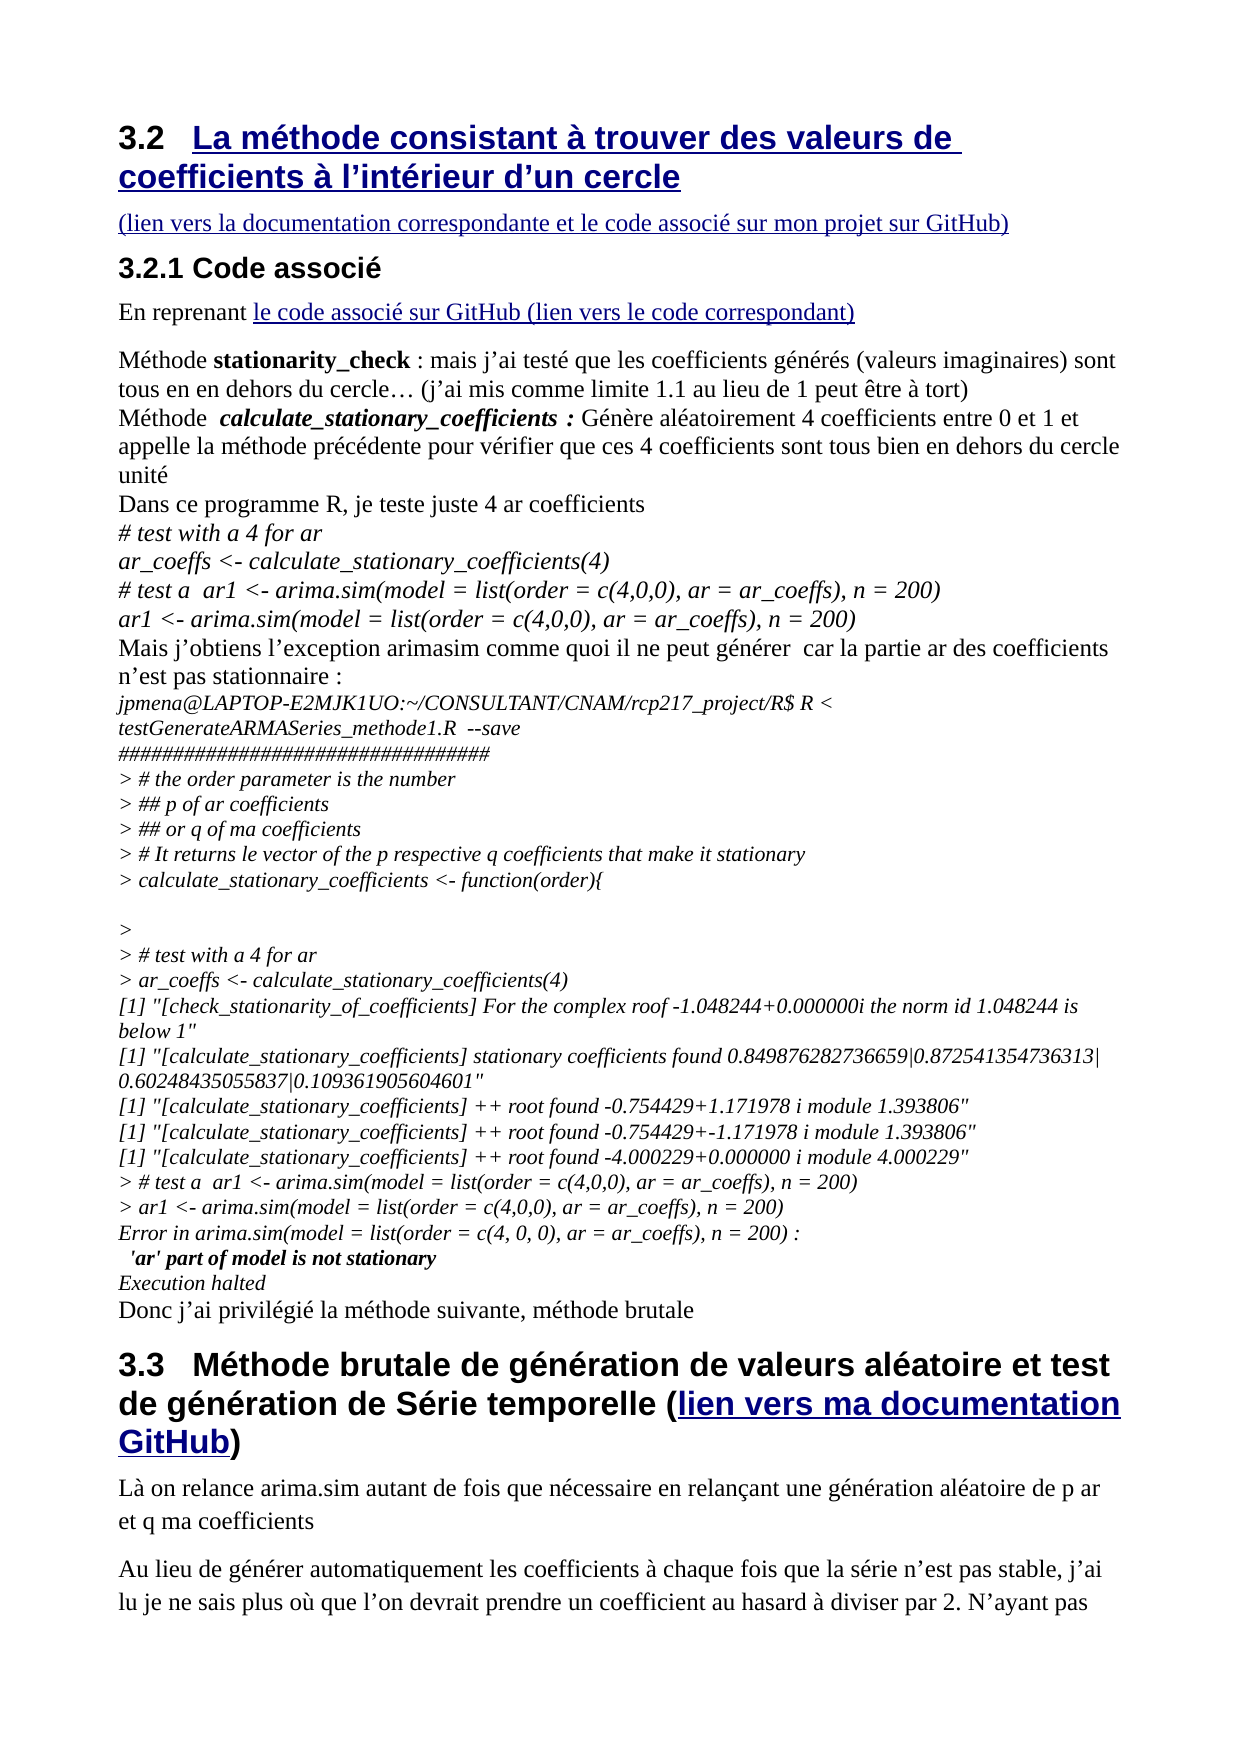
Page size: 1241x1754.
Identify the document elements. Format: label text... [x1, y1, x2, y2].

text ar_coeffs <- calculate_stationary_coefficients(4) [118, 546, 1122, 575]
text Méthode calculate_stationary_coefficients : Génère aléatoirement 4 coefficients entre 0 et 1 et appelle la méthode précédente pour vérifier que ces 4 coefficients sont tous bien en dehors du cercle unité [118, 403, 1122, 489]
text Au lieu de générer automatiquement les coefficients à chaque fois que la série n’est pas stable, j’ai lu je ne sais plus où que l’on devrait prendre un coefficient au hasard à diviser par 2. N’ayant pas [118, 1554, 1122, 1616]
text ################################## [118, 741, 1122, 766]
text > # the order parameter is the number [118, 766, 1122, 791]
text jpmena@LAPTOP-E2MJK1UO:~/CONSULTANT/CNAM/rcp217_project/R$ R < testGenerateARMASeries_methode1.R --save [118, 690, 1122, 741]
text > ar1 <- arima.sim(model = list(order = c(4,0,0), ar = ar_coeffs), n = 200) [118, 1194, 1122, 1219]
text > # It returns le vector of the p respective q coefficients that make it stationary [118, 841, 1122, 867]
text Error in arima.sim(model = list(order = c(4, 0, 0), ar = ar_coeffs), n = 200) : [118, 1219, 1122, 1245]
text ar1 <- arima.sim(model = list(order = c(4,0,0), ar = ar_coeffs), n = 200) [118, 604, 1122, 633]
text Donc j’ai privilégié la méthode suivante, méthode brutale [118, 1295, 1122, 1324]
text 'ar' part of model is not stationary [118, 1245, 1122, 1270]
text # test with a 4 for ar [118, 518, 1122, 546]
text [1] "[calculate_stationary_coefficients] stationary coefficients found 0.849876282736659|0.872541354736313|0.60248435055837|0.109361905604601" [118, 1043, 1122, 1093]
subtitle Code associé [118, 251, 1122, 285]
text > ar_coeffs <- calculate_stationary_coefficients(4) [118, 967, 1122, 993]
text > # test with a 4 for ar [118, 942, 1122, 967]
text [1] "[calculate_stationary_coefficients] ++ root found -0.754429+1.171978 i module 1.393806" [118, 1093, 1122, 1119]
text > ## or q of ma coefficients [118, 816, 1122, 841]
text [1] "[calculate_stationary_coefficients] ++ root found -0.754429+-1.171978 i module 1.393806" [118, 1119, 1122, 1144]
text (lien vers la documentation correspondante et le code associé sur mon projet sur GitHub) [118, 208, 1122, 237]
text Dans ce programme R, je teste juste 4 ar coefficients [118, 489, 1122, 518]
text En reprenant le code associé sur GitHub (lien vers le code correspondant) [118, 297, 1122, 326]
subtitle Méthode brutale de génération de valeurs aléatoire et test de génération de Série temporelle (lien vers ma documentation GitHub) [118, 1345, 1122, 1461]
text > [118, 917, 1122, 942]
text Mais j’obtiens l’exception arimasim comme quoi il ne peut générer car la partie ar des coefficients n’est pas stationnaire : [118, 633, 1122, 690]
text [1] "[calculate_stationary_coefficients] ++ root found -4.000229+0.000000 i module 4.000229" [118, 1144, 1122, 1169]
text > # test a ar1 <- arima.sim(model = list(order = c(4,0,0), ar = ar_coeffs), n = 200) [118, 1169, 1122, 1194]
text # test a ar1 <- arima.sim(model = list(order = c(4,0,0), ar = ar_coeffs), n = 200) [118, 575, 1122, 604]
text [1] "[check_stationarity_of_coefficients] For the complex roof -1.048244+0.000000i the norm id 1.048244 is below 1" [118, 993, 1122, 1043]
text Méthode stationarity_check : mais j’ai testé que les coefficients générés (valeurs imaginaires) sont tous en en dehors du cercle… (j’ai mis comme limite 1.1 au lieu de 1 peut être à tort) [118, 345, 1122, 403]
text > ## p of ar coefficients [118, 791, 1122, 816]
text Execution halted [118, 1270, 1122, 1295]
text > calculate_stationary_coefficients <- function(order){ [118, 867, 1122, 892]
subtitle La méthode consistant à trouver des valeurs de coefficients à l’intérieur d’un cercle [118, 118, 1122, 195]
text Là on relance arima.sim autant de fois que nécessaire en relançant une génération aléatoire de p ar et q ma coefficients [118, 1473, 1122, 1535]
